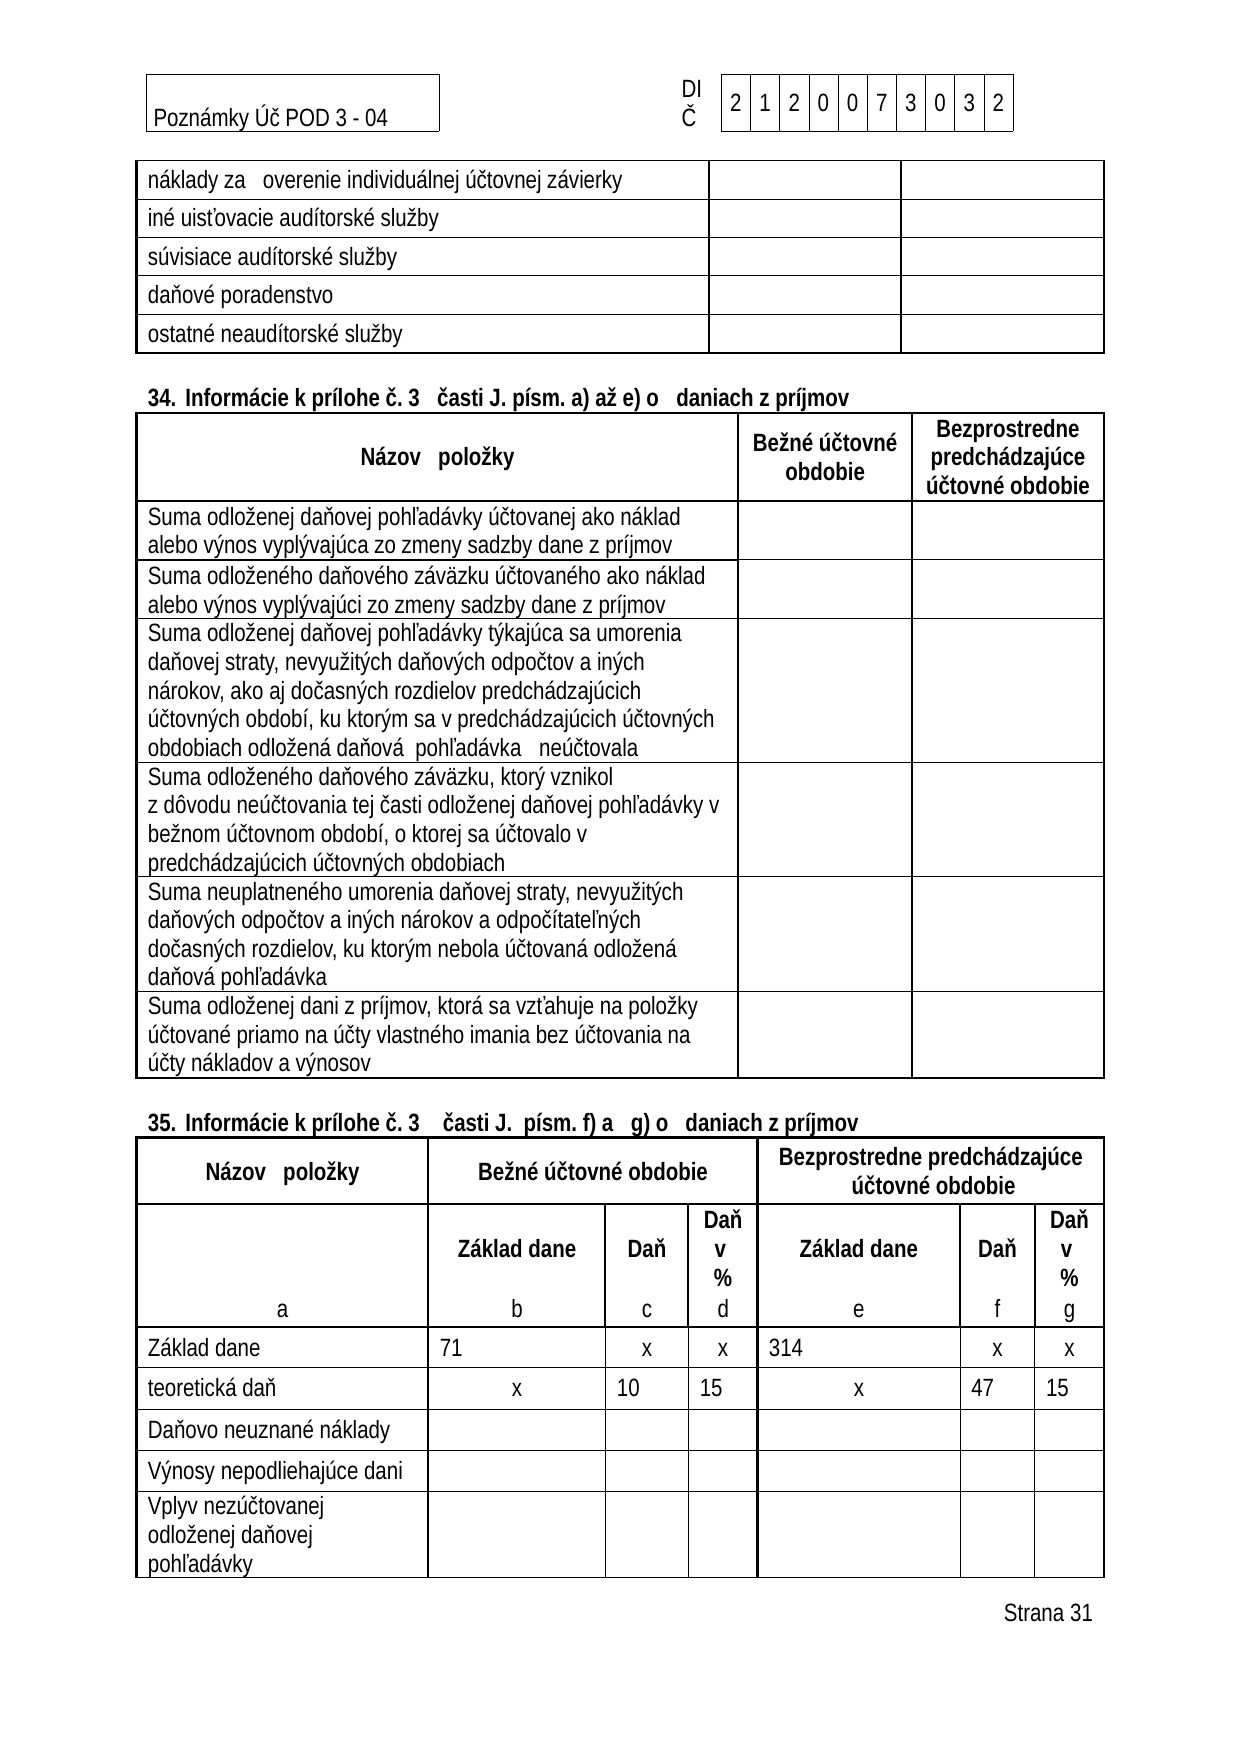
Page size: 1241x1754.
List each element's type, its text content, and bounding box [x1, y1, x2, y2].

table_cell [739, 560, 911, 618]
table_cell [429, 1451, 605, 1491]
table_cell e [759, 1291, 959, 1326]
table_header Názov položky [138, 1139, 427, 1203]
table_cell náklady za overenie individuálnej účtovnej závierky [138, 161, 708, 198]
table_cell 10 [606, 1368, 688, 1408]
table_cell [913, 560, 1103, 618]
table_cell Základ dane [759, 1205, 959, 1291]
table_cell ostatné neaudítorské služby [138, 315, 708, 352]
table_cell x [759, 1368, 960, 1408]
table_cell Suma odloženého daňového záväzku účtovaného ako náklad alebo výnos vyplývajúci zo zmeny sadzby dane z príjmov [138, 561, 737, 618]
table_cell [739, 877, 911, 991]
table_cell c [606, 1291, 687, 1326]
table_cell [429, 1410, 605, 1450]
table_cell Výnosy nepodliehajúce dani [138, 1451, 427, 1491]
table_cell Suma odloženej daňovej pohľadávky účtovanej ako náklad alebo výnos vyplývajúca zo zmeny sadzby dane z príjmov [138, 502, 737, 559]
table_cell [606, 1451, 688, 1491]
table_cell [710, 200, 900, 237]
table_cell 47 [961, 1368, 1034, 1408]
table_cell [902, 200, 1103, 237]
table_cell [710, 315, 900, 352]
table_cell [689, 1451, 756, 1491]
table_cell [739, 763, 911, 876]
table_cell [606, 1492, 688, 1577]
table_cell [961, 1492, 1034, 1577]
table_cell 314 [759, 1328, 960, 1367]
table_cell Základ dane [429, 1205, 604, 1291]
table_cell a [138, 1291, 427, 1326]
table_cell [710, 161, 900, 198]
table_cell x [689, 1328, 756, 1367]
table_cell [710, 238, 900, 275]
table_cell [913, 502, 1103, 559]
table_cell Suma neuplatneného umorenia daňovej straty, nevyužitých daňových odpočtov a iných nárokov a odpočítateľných dočasných rozdielov, ku ktorým nebola účtovaná odložená daňová pohľadávka [138, 877, 737, 991]
table_header Bežné účtovné obdobie [429, 1139, 756, 1203]
table_cell Daň v % [1036, 1205, 1103, 1291]
table_cell [913, 992, 1103, 1077]
table_cell [913, 619, 1103, 762]
table_cell [902, 161, 1103, 198]
table_cell [1035, 1410, 1103, 1450]
table_cell x [429, 1368, 605, 1408]
table_cell [913, 877, 1103, 991]
table_cell 15 [689, 1368, 756, 1408]
table_cell [739, 619, 911, 762]
table_cell [1035, 1492, 1103, 1577]
table_cell [902, 315, 1103, 352]
table_cell iné uisťovacie audítorské služby [138, 200, 708, 237]
table_cell [913, 763, 1103, 876]
table_cell x [1035, 1328, 1103, 1367]
table_header Bezprostredne predchádzajúce účtovné obdobie [913, 414, 1103, 499]
table_cell [739, 992, 911, 1077]
table_cell b [429, 1291, 604, 1326]
list Informácie k prílohe č. 3 časti J. písm. a) až e) o daniach z príjmov [148, 383, 1093, 412]
table_cell [689, 1492, 756, 1577]
table_cell [961, 1451, 1034, 1491]
table_cell Daň [606, 1205, 687, 1291]
table_cell [759, 1492, 960, 1577]
table_cell [759, 1451, 960, 1491]
table_cell [689, 1410, 756, 1450]
table_cell [710, 276, 900, 314]
table_cell [759, 1410, 960, 1450]
table_cell [902, 238, 1103, 275]
table_cell daňové poradenstvo [138, 276, 708, 314]
table_cell d [689, 1291, 756, 1326]
table_cell Základ dane [138, 1328, 427, 1367]
table_cell Vplyv nezúčtovanej odloženej daňovej pohľadávky [138, 1492, 427, 1577]
table_cell Daňovo neuznané náklady [138, 1410, 427, 1450]
table_cell x [961, 1328, 1034, 1367]
table_cell [606, 1410, 688, 1450]
table_cell [138, 1205, 427, 1291]
table_cell [429, 1492, 605, 1577]
table_cell Suma odloženého daňového záväzku, ktorý vznikol z dôvodu neúčtovania tej časti odloženej daňovej pohľadávky v bežnom účtovnom období, o ktorej sa účtovalo v predchádzajúcich účtovných obdobiach [138, 763, 737, 876]
table_cell teoretická daň [138, 1368, 427, 1408]
table_cell Daň v % [689, 1205, 756, 1291]
table_cell Suma odloženej dani z príjmov, ktorá sa vzťahuje na položky účtované priamo na účty vlastného imania bez účtovania na účty nákladov a výnosov [138, 992, 737, 1077]
table_cell [902, 276, 1103, 314]
table_cell [1035, 1451, 1103, 1491]
table_cell x [606, 1328, 688, 1367]
table_cell súvisiace audítorské služby [138, 238, 708, 275]
list Informácie k prílohe č. 3 časti J. písm. f) a g) o daniach z príjmov [148, 1108, 1093, 1136]
table_header Názov položky [138, 414, 737, 499]
table_cell f [961, 1291, 1034, 1326]
table_cell [739, 502, 911, 559]
table_cell Suma odloženej daňovej pohľadávky týkajúca sa umorenia daňovej straty, nevyužitých daňových odpočtov a iných nárokov, ako aj dočasných rozdielov predchádzajúcich účtovných období, ku ktorým sa v predchádzajúcich účtovných obdobiach odložená daňová pohľadávka neúčtovala [138, 619, 737, 762]
table_header Bežné účtovné obdobie [739, 414, 911, 499]
table_header Bezprostredne predchádzajúce účtovné obdobie [759, 1139, 1103, 1203]
table_cell 15 [1035, 1368, 1103, 1408]
table_cell g [1036, 1291, 1103, 1326]
table_cell [961, 1410, 1034, 1450]
table_cell Daň [961, 1205, 1034, 1291]
table_cell 71 [429, 1328, 605, 1367]
